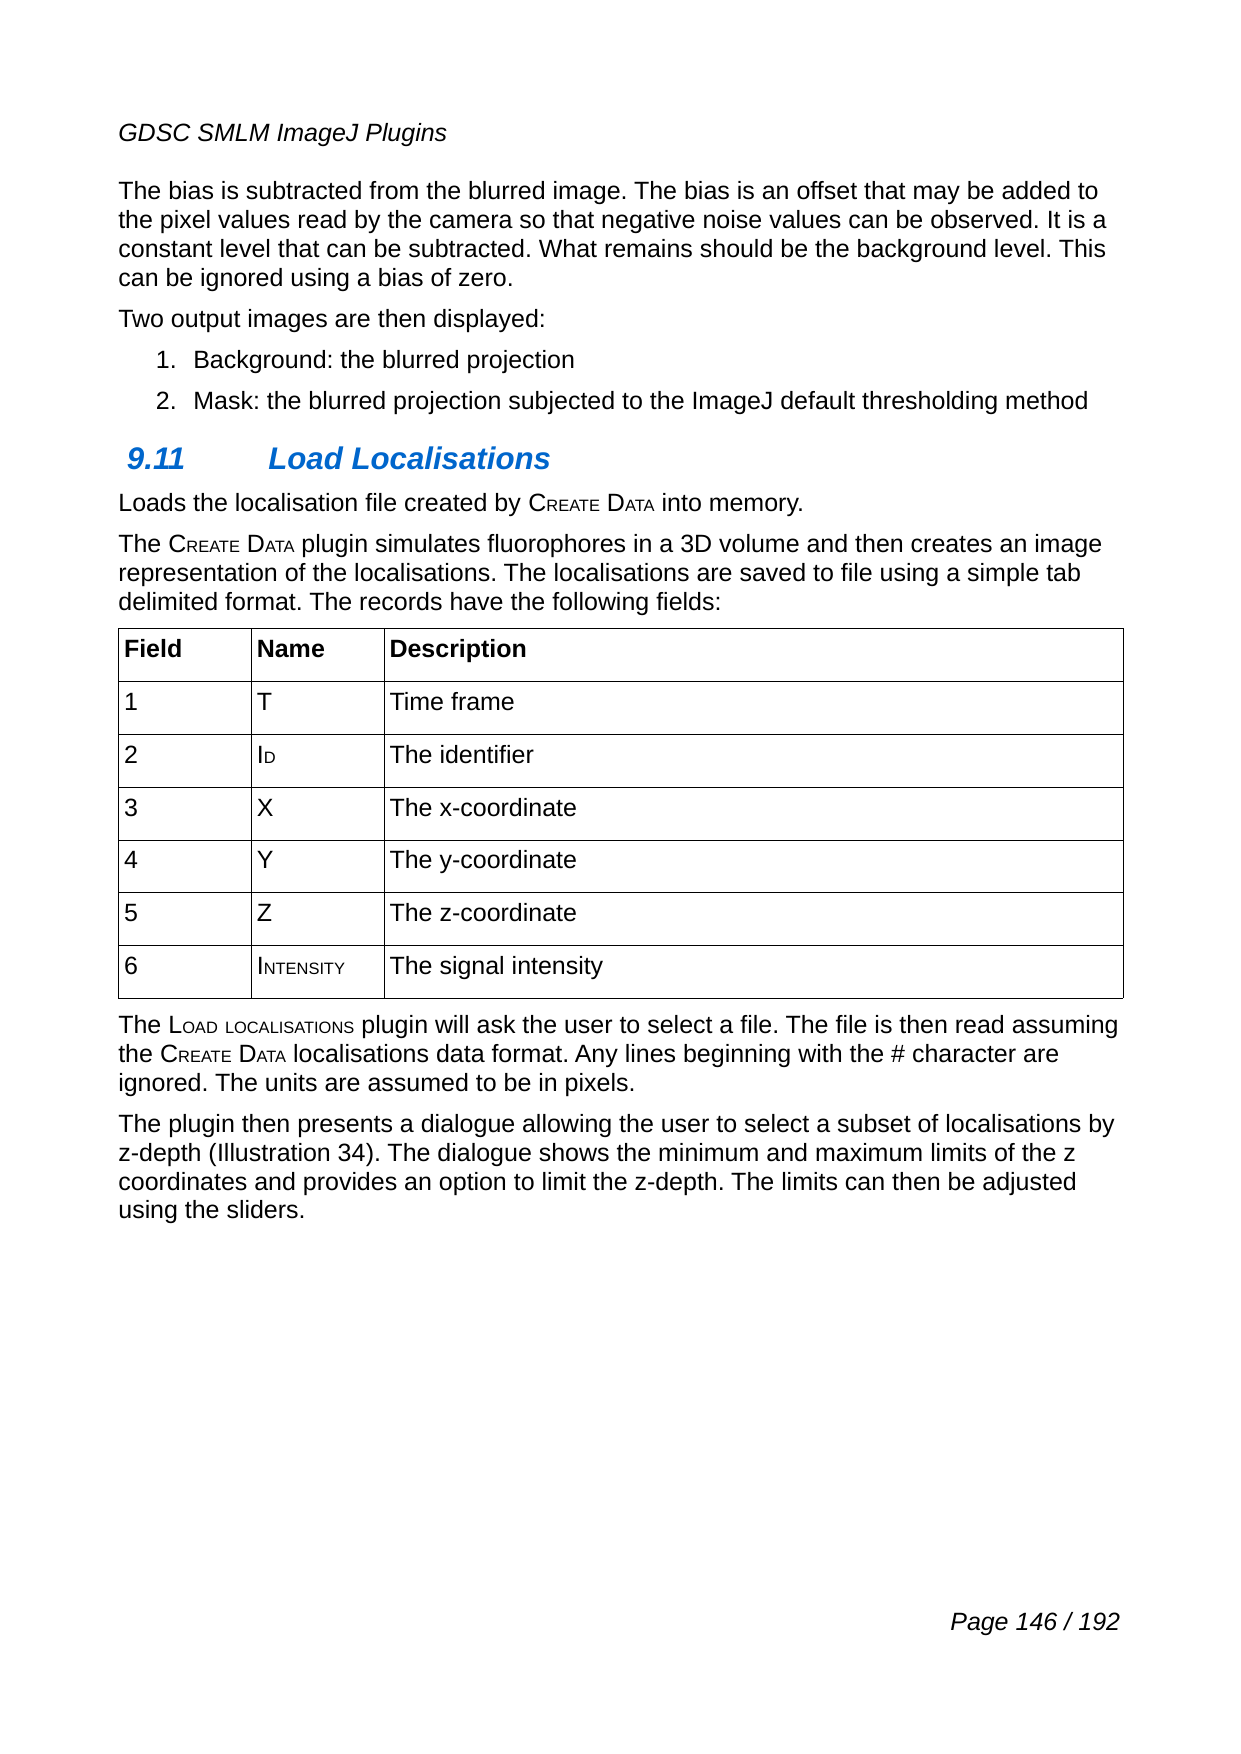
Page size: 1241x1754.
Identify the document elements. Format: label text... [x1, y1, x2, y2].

subtitle Load Localisations [118, 440, 1122, 476]
table_cell 2 [119, 735, 251, 787]
text The plugin then presents a dialogue allowing the user to select a subset of localisations by z-depth (Illustration 34). The dialogue shows the minimum and maximum limits of the z coordinates and provides an option to limit the z-depth. The limits can then be adjusted using the sliders. [118, 1109, 1122, 1224]
table_cell The z-coordinate [385, 893, 1123, 945]
list Background: the blurred projection [156, 345, 1122, 374]
table_cell Time frame [385, 682, 1123, 734]
text The Create Data plugin simulates fluorophores in a 3D volume and then creates an image representation of the localisations. The localisations are saved to file using a simple tab delimited format. The records have the following fields: [118, 529, 1122, 616]
table_cell The y-coordinate [385, 841, 1123, 892]
table_cell Intensity [252, 946, 384, 998]
text Loads the localisation file created by Create Data into memory. [118, 488, 1122, 517]
text Two output images are then displayed: [118, 304, 1122, 333]
table_header Field [119, 629, 251, 681]
table_cell 6 [119, 946, 251, 998]
table_cell 3 [119, 788, 251, 839]
list Mask: the blurred projection subjected to the ImageJ default thresholding method [156, 386, 1122, 415]
table_cell The x-coordinate [385, 788, 1123, 839]
table_cell 5 [119, 893, 251, 945]
table_cell 4 [119, 841, 251, 892]
text The bias is subtracted from the blurred image. The bias is an offset that may be added to the pixel values read by the camera so that negative noise values can be observed. It is a constant level that can be subtracted. What remains should be the background level. This can be ignored using a bias of zero. [118, 176, 1122, 291]
table_cell The signal intensity [385, 946, 1123, 998]
table_cell Y [252, 841, 384, 892]
table_cell X [252, 788, 384, 839]
text The Load localisations plugin will ask the user to select a file. The file is then read assuming the Create Data localisations data format. Any lines beginning with the # character are ignored. The units are assumed to be in pixels. [118, 1010, 1122, 1097]
table_cell Z [252, 893, 384, 945]
table_header Description [385, 629, 1123, 681]
table_header Name [252, 629, 384, 681]
table_cell Id [252, 735, 384, 787]
table_cell The identifier [385, 735, 1123, 787]
table_cell T [252, 682, 384, 734]
table_cell 1 [119, 682, 251, 734]
